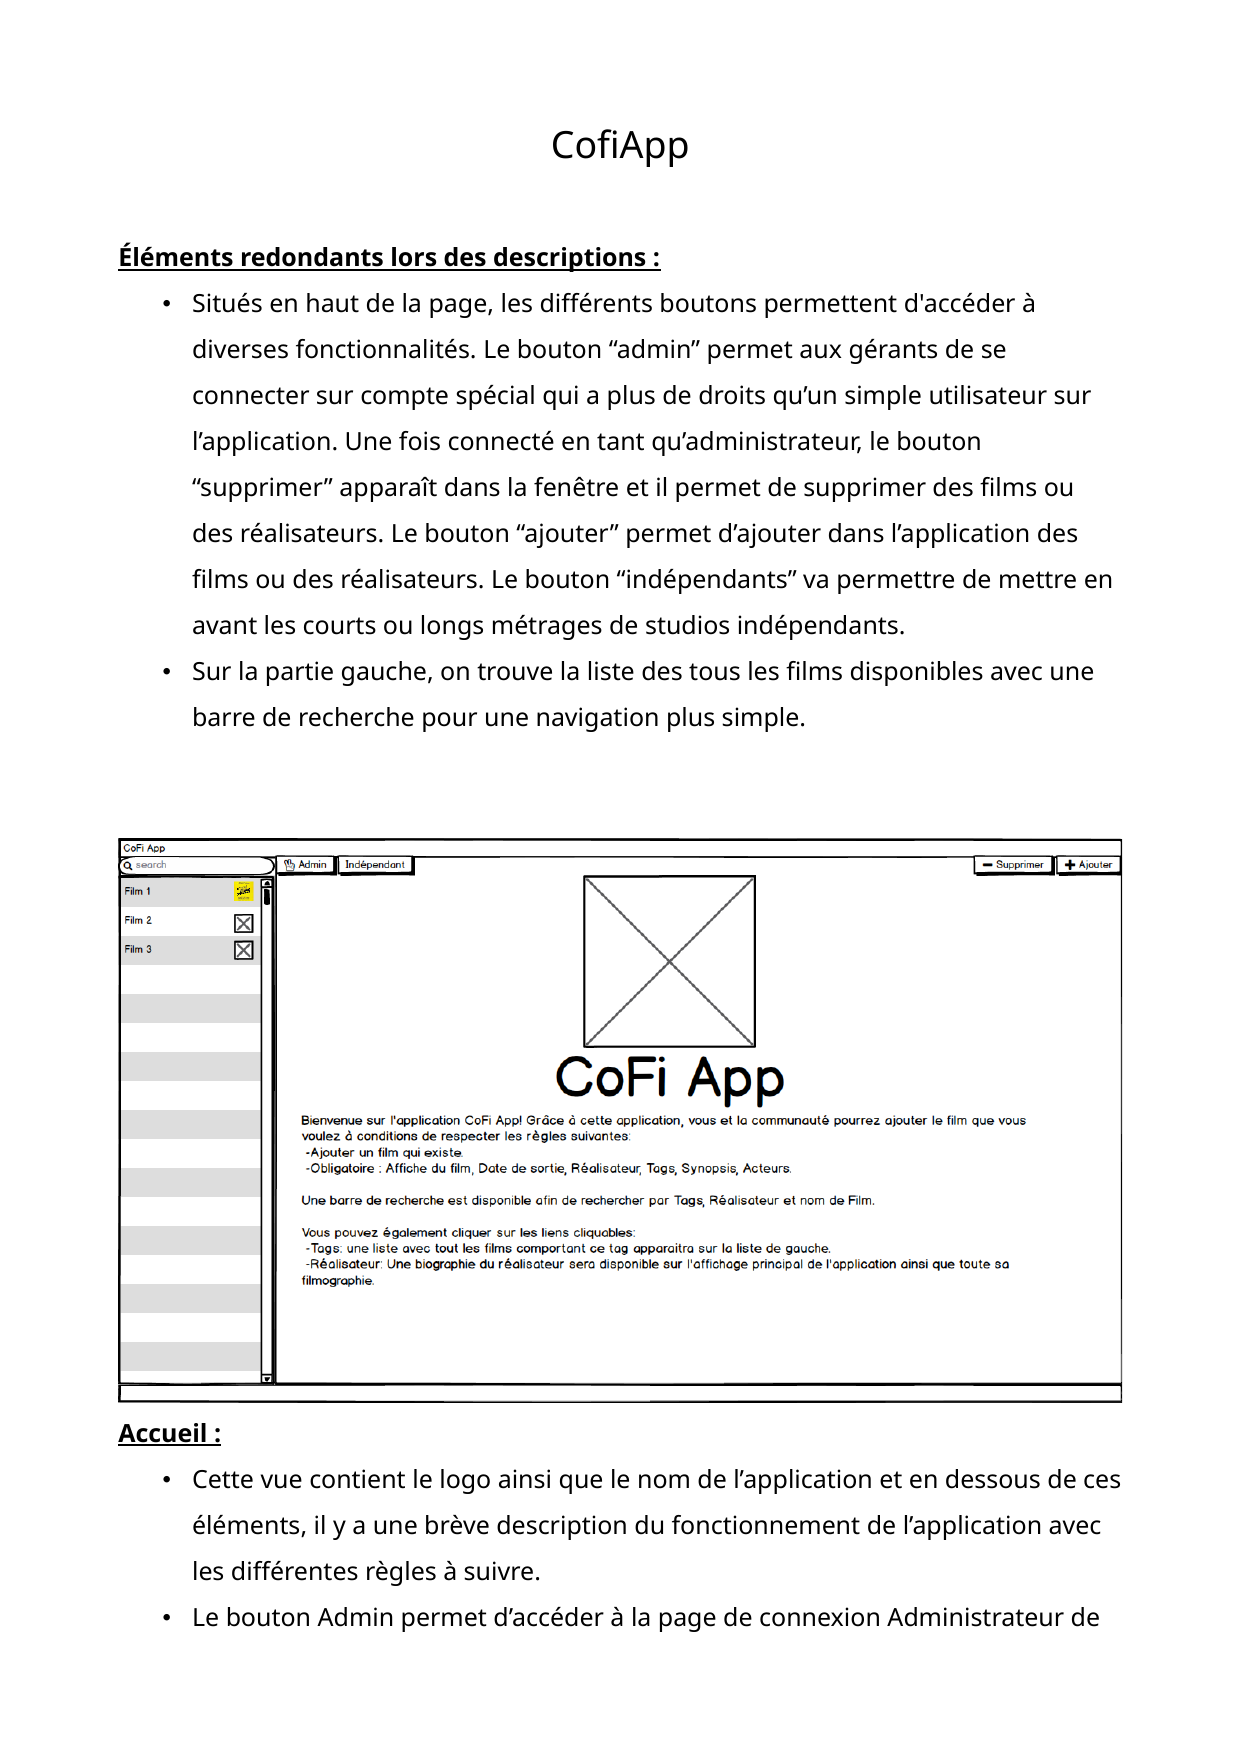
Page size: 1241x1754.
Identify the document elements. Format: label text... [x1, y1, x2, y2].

list Situés en haut de la page, les différents boutons permettent d'accéder à diverses fonctionnalités. Le bouton “admin” permet aux gérants de se connecter sur compte spécial qui a plus de droits qu’un simple utilisateur sur l’application. Une fois connecté en tant qu’administrateur, le bouton “supprimer” apparaît dans la fenêtre et il permet de supprimer des films ou des réalisateurs. Le bouton “ajouter” permet d’ajouter dans l’application des films ou des réalisateurs. Le bouton “indépendants” va permettre de mettre en avant les courts ou longs métrages de studios indépendants. [162, 286, 1122, 641]
list Le bouton Admin permet d’accéder à la page de connexion Administrateur de [162, 1599, 1122, 1633]
text Éléments redondants lors des descriptions : [118, 240, 1122, 274]
text CofiApp [118, 118, 1122, 169]
list Cette vue contient le logo ainsi que le nom de l’application et en dessous de ces éléments, il y a une brève description du fonctionnement de l’application avec les différentes règles à suivre. [162, 1461, 1122, 1587]
list Sur la partie gauche, on trouve la liste des tous les films disponibles avec une barre de recherche pour une navigation plus simple. [162, 653, 1122, 733]
text Accueil : [118, 1415, 1122, 1449]
